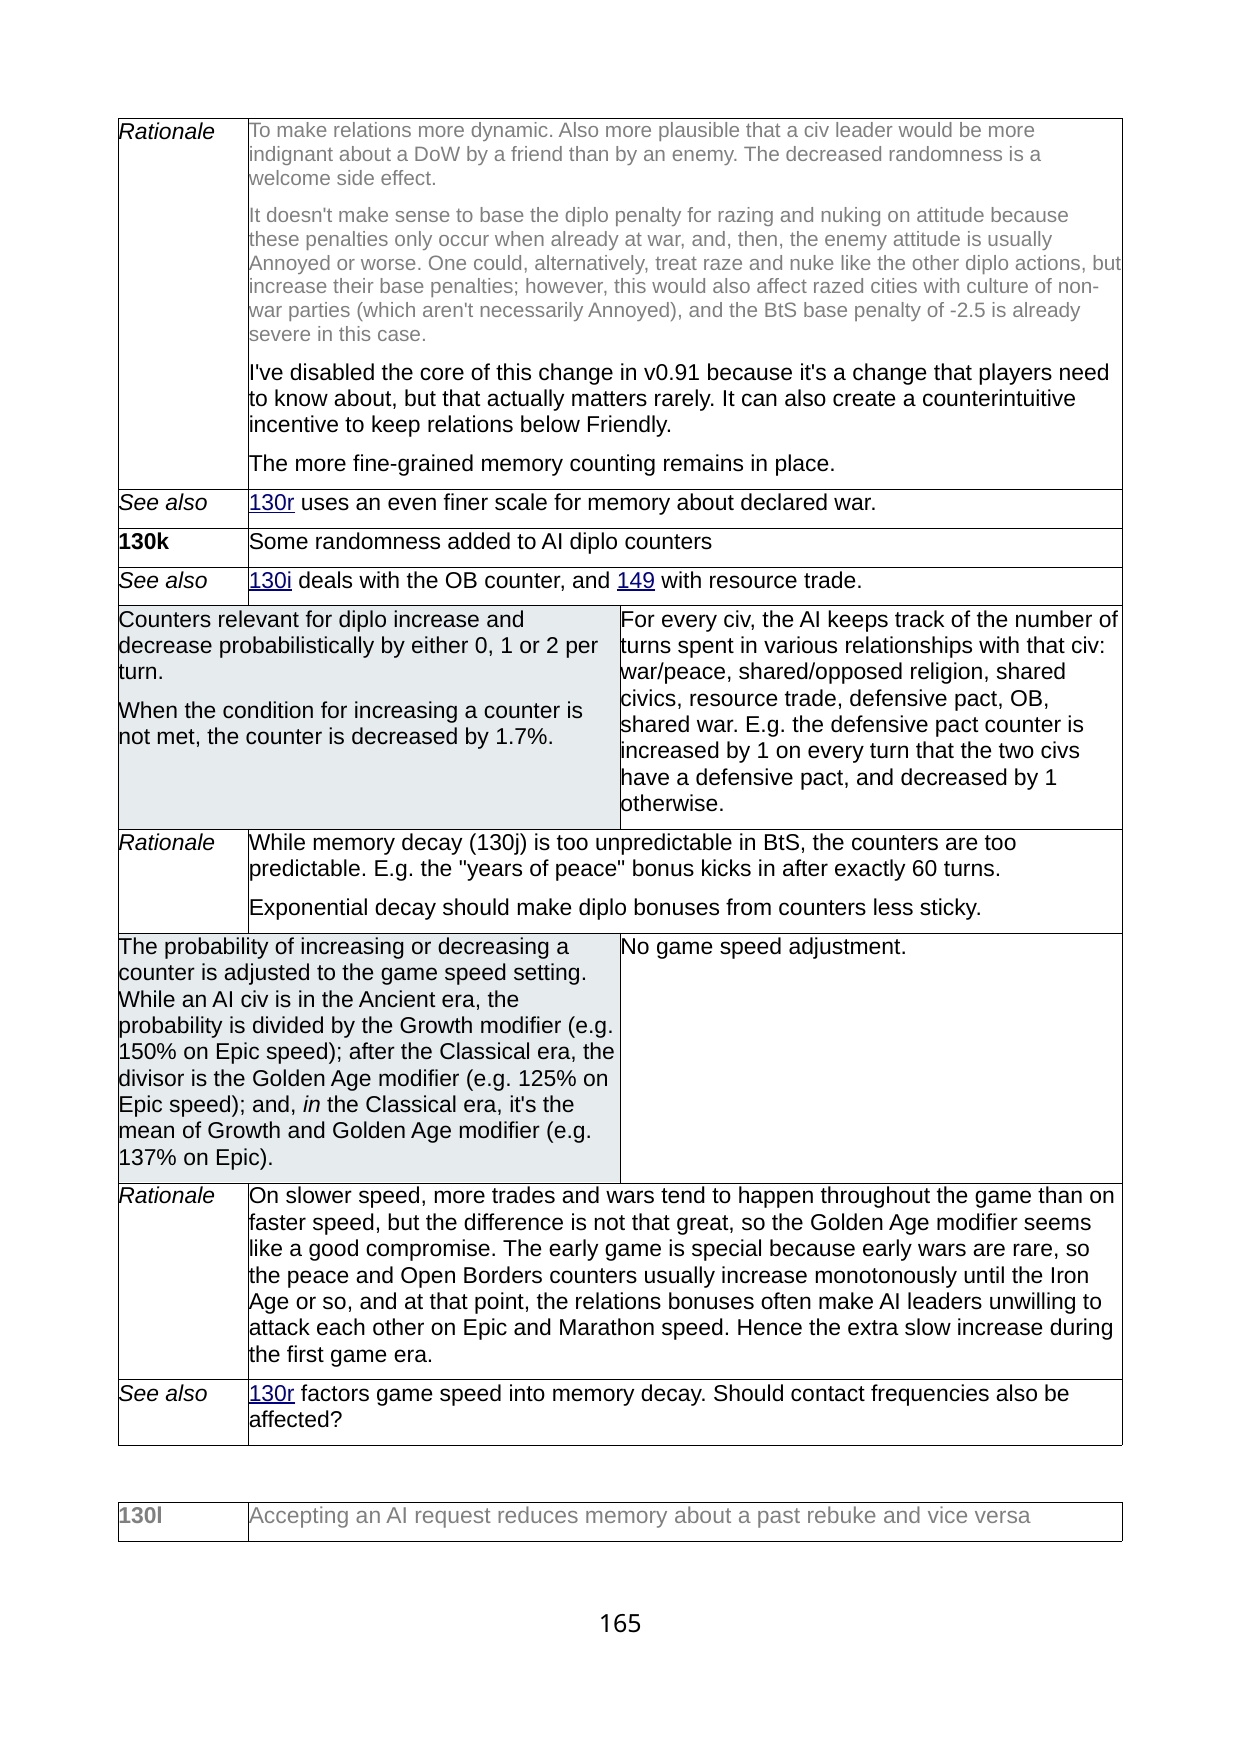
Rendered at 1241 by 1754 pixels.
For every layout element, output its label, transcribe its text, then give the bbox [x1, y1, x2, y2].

table_cell 130k [119, 529, 248, 567]
table_cell On slower speed, more trades and wars tend to happen throughout the game than on faster speed, but the difference is not that great, so the Golden Age modifier seems like a good compromise. The early game is special because early wars are rare, so the peace and Open Borders counters usually increase monotonously until the Iron Age or so, and at that point, the relations bonuses often make AI leaders unwilling to attack each other on Epic and Marathon speed. Hence the extra slow increase during the first game era. [249, 1184, 1122, 1379]
table_cell While memory decay (130j) is too unpredictable in BtS, the counters are too predictable. E.g. the "years of peace" bonus kicks in after exactly 60 turns. Exponential decay should make diplo bonuses from counters less sticky. [249, 830, 1122, 933]
table_cell See also [119, 568, 248, 605]
table_cell To make relations more dynamic. Also more plausible that a civ leader would be more indignant about a DoW by a friend than by an enemy. The decreased randomness is a welcome side effect. It doesn't make sense to base the diplo penalty for razing and nuking on attitude because these penalties only occur when already at war, and, then, the enemy attitude is usually Annoyed or worse. One could, alternatively, treat raze and nuke like the other diplo actions, but increase their base penalties; however, this would also affect razed cities with culture of non-war parties (which aren't necessarily Annoyed), and the BtS base penalty of -2.5 is already severe in this case. I've disabled the core of this change in v0.91 because it's a change that players need to know about, but that actually matters rarely. It can also create a counterintuitive incentive to keep relations below Friendly. The more fine-grained memory counting remains in place. [249, 119, 1122, 489]
table_cell Counters relevant for diplo increase and decrease probabilistically by either 0, 1 or 2 per turn. When the condition for increasing a counter is not met, the counter is decreased by 1.7%. [119, 606, 620, 829]
table_header Accepting an AI request reduces memory about a past rebuke and vice versa [249, 1503, 1122, 1541]
table_cell 130r uses an even finer scale for memory about declared war. [249, 490, 1122, 528]
table_header 130l [119, 1503, 248, 1541]
table_cell See also [119, 1380, 248, 1444]
table_cell Rationale [119, 830, 248, 933]
table_cell No game speed adjustment. [621, 934, 1122, 1182]
table_cell For every civ, the AI keeps track of the number of turns spent in various relationships with that civ: war/peace, shared/opposed religion, shared civics, resource trade, defensive pact, OB, shared war. E.g. the defensive pact counter is increased by 1 on every turn that the two civs have a defensive pact, and decreased by 1 otherwise. [621, 606, 1122, 829]
table_cell Rationale [119, 119, 248, 489]
table_cell 130r factors game speed into memory decay. Should contact frequencies also be affected? [249, 1380, 1122, 1444]
table_cell Some randomness added to AI diplo counters [249, 529, 1122, 567]
table_cell The probability of increasing or decreasing a counter is adjusted to the game speed setting. While an AI civ is in the Ancient era, the probability is divided by the Growth modifier (e.g. 150% on Epic speed); after the Classical era, the divisor is the Golden Age modifier (e.g. 125% on Epic speed); and, in the Classical era, it's the mean of Growth and Golden Age modifier (e.g. 137% on Epic). [119, 934, 620, 1182]
table_cell See also [119, 490, 248, 528]
table_cell Rationale [119, 1184, 248, 1379]
table_cell 130i deals with the OB counter, and 149 with resource trade. [249, 568, 1122, 605]
